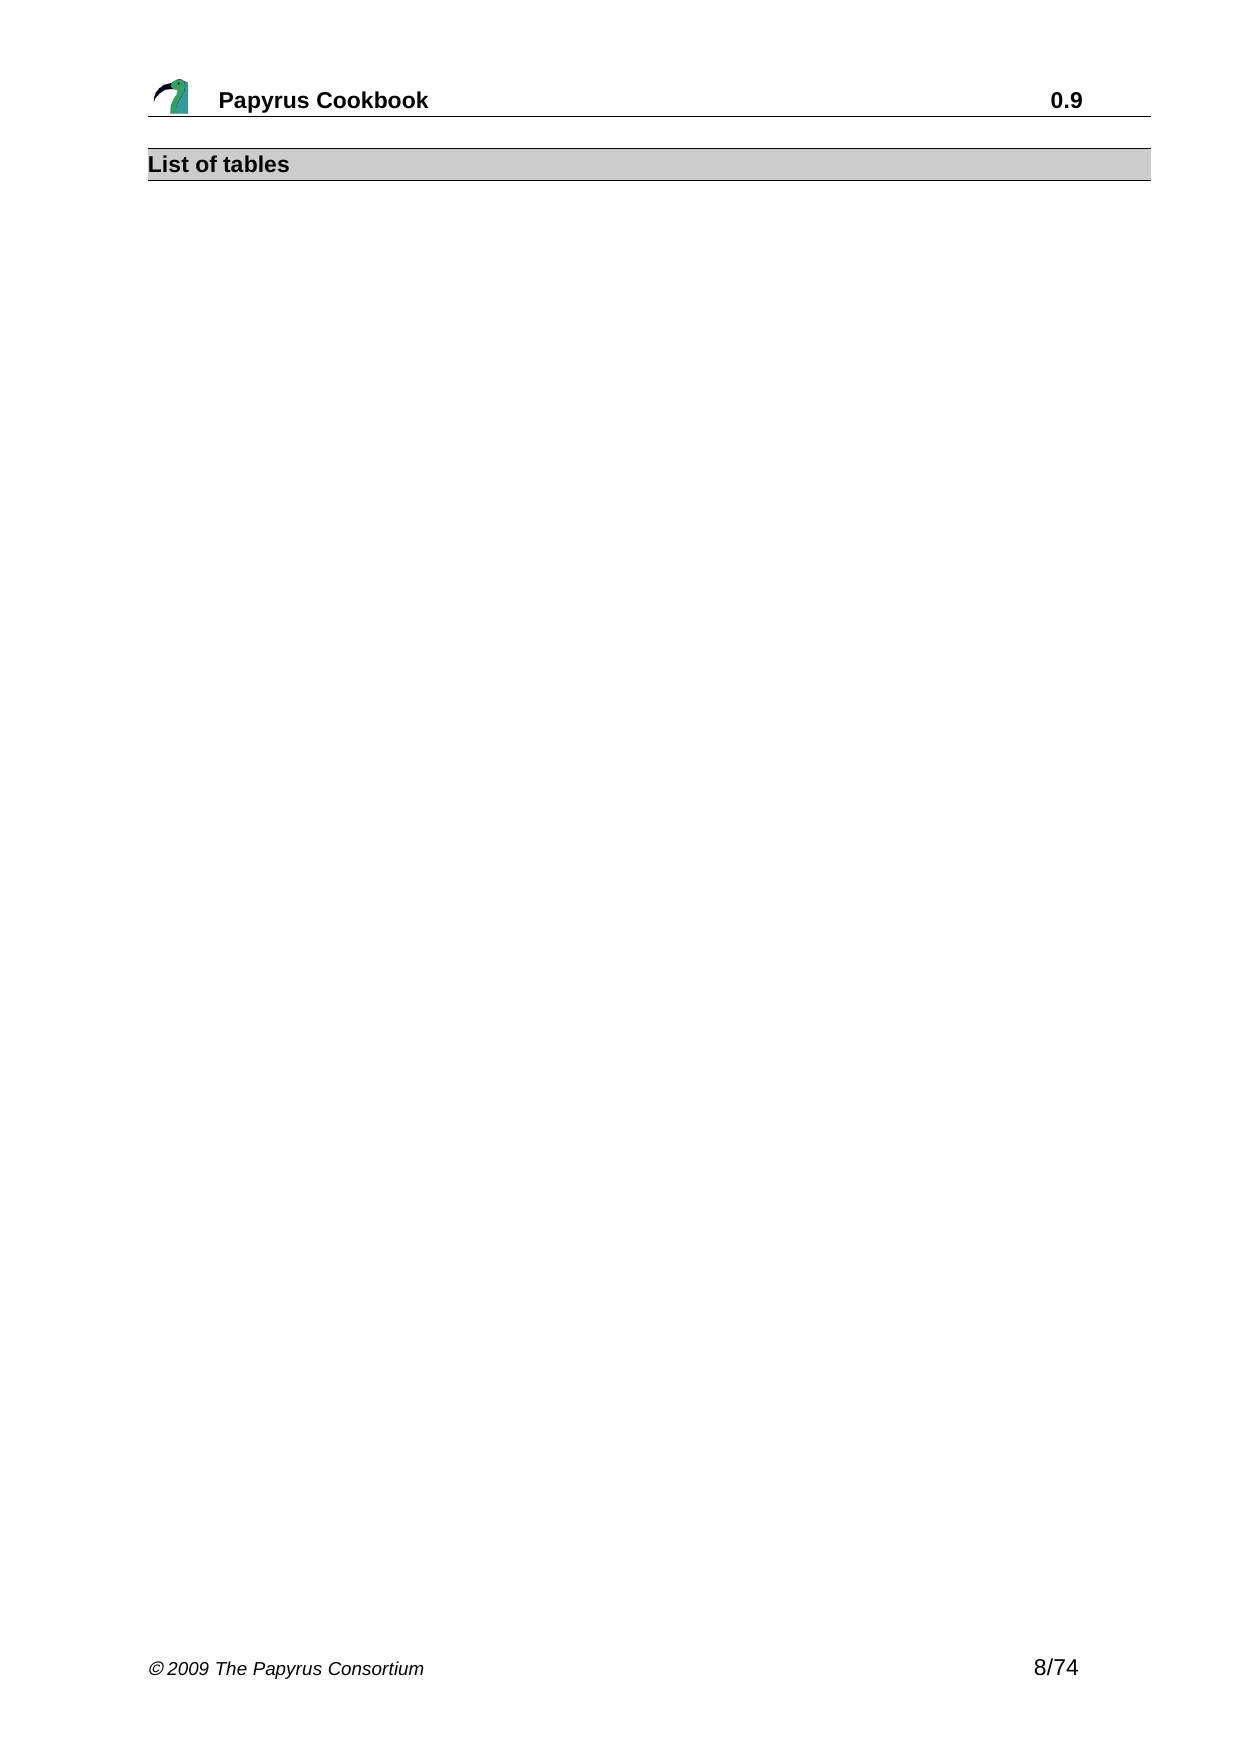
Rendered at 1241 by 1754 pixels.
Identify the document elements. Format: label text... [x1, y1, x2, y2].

picture [153, 79, 189, 114]
subtitle List of tables [148, 149, 1151, 180]
